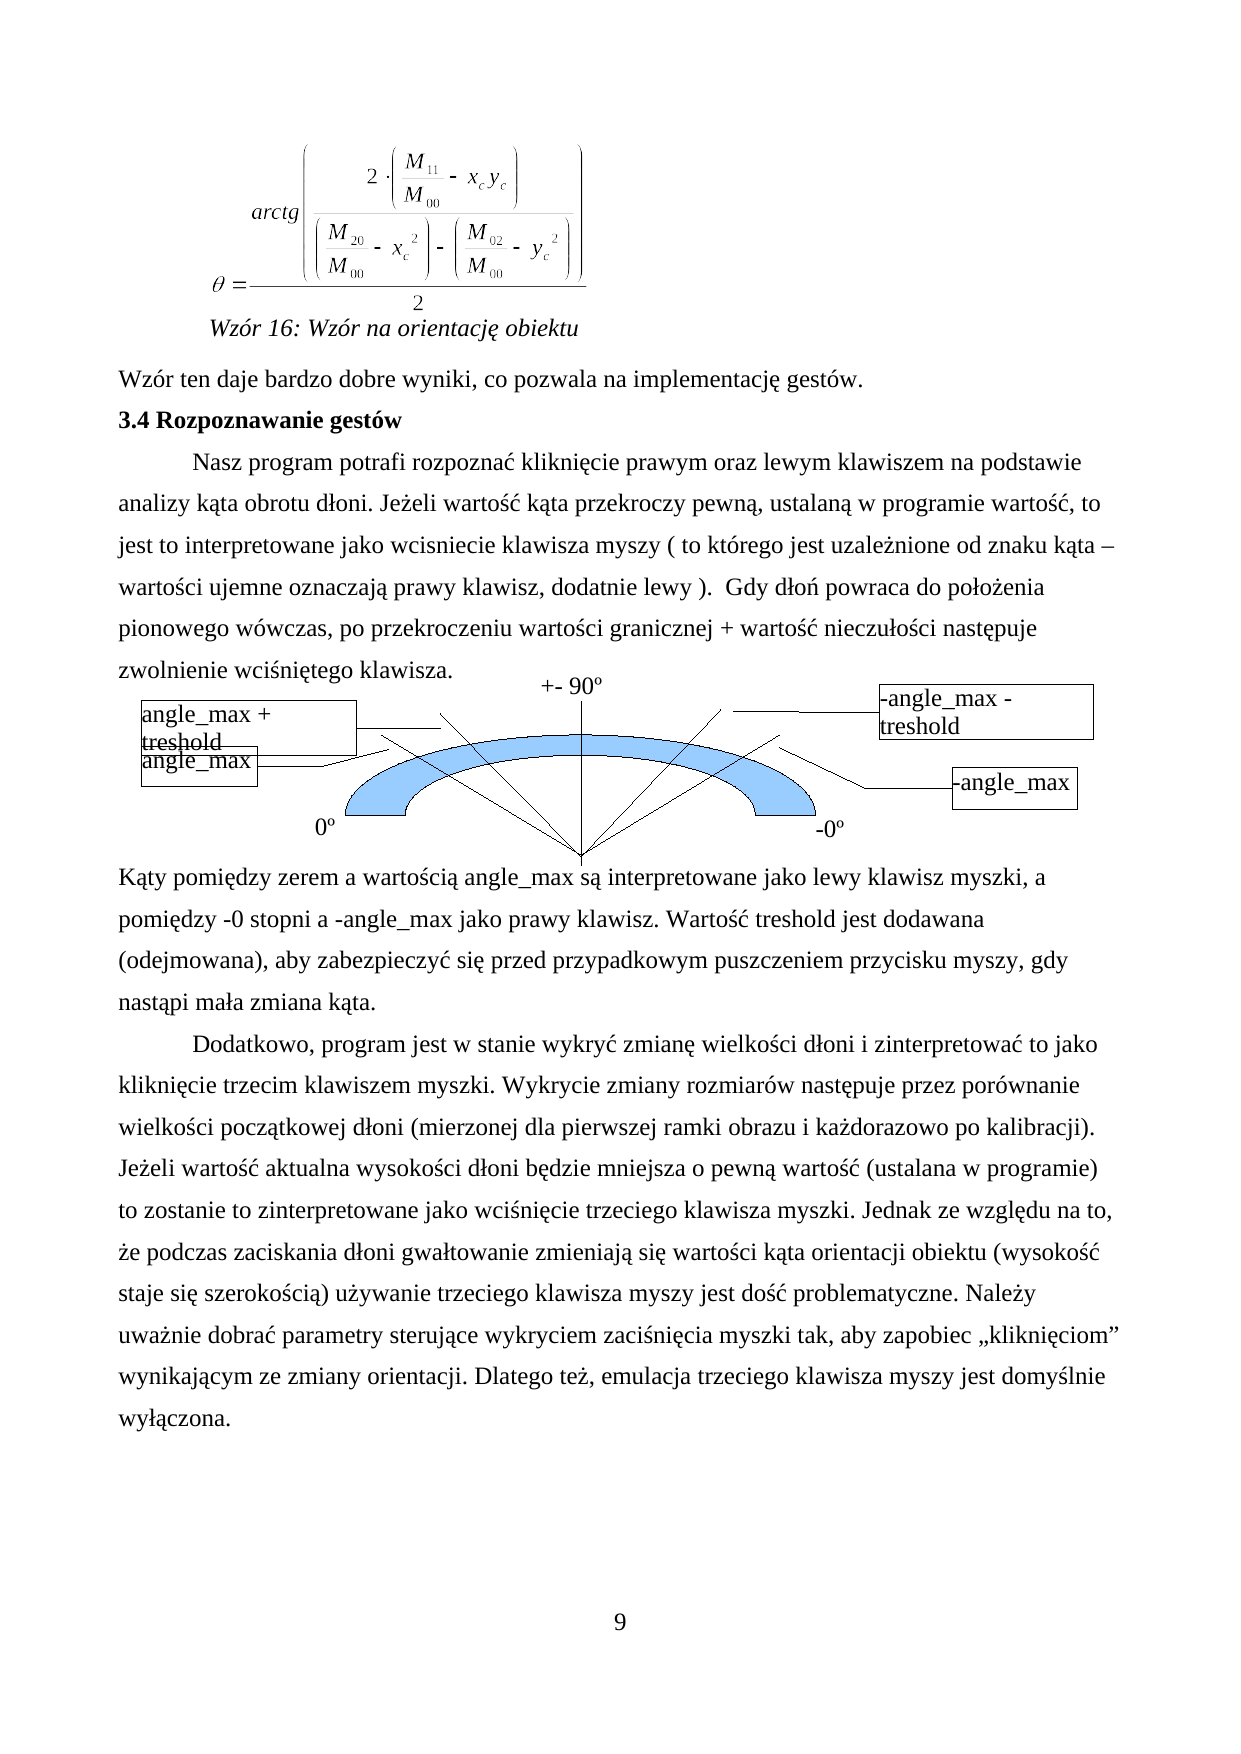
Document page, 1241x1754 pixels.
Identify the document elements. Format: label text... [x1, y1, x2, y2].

text Kąty pomiędzy zerem a wartością angle_max są interpretowane jako lewy klawisz myszki, a pomiędzy -0 stopni a -angle_max jako prawy klawisz. Wartość treshold jest dodawana (odejmowana), aby zabezpieczyć się przed przypadkowym puszczeniem przycisku myszy, gdy nastąpi mała zmiana kąta. [118, 863, 1122, 1016]
text Wzór ten daje bardzo dobre wyniki, co pozwala na implementację gestów. [118, 365, 1122, 392]
text Nasz program potrafi rozpoznać kliknięcie prawym oraz lewym klawiszem na podstawie analizy kąta obrotu dłoni. Jeżeli wartość kąta przekroczy pewną, ustalaną w programie wartość, to jest to interpretowane jako wcisniecie klawisza myszy ( to którego jest uzależnione od znaku kąta – wartości ujemne oznaczają prawy klawisz, dodatnie lewy ). Gdy dłoń powraca do położenia pionowego wówczas, po przekroczeniu wartości granicznej + wartość nieczułości następuje zwolnienie wciśniętego klawisza. [118, 448, 1122, 683]
text Wzór 16: Wzór na orientację obiektu [208, 140, 590, 342]
text 3.4 Rozpoznawanie gestów [118, 406, 1122, 434]
text Dodatkowo, program jest w stanie wykryć zmianę wielkości dłoni i zinterpretować to jako kliknięcie trzecim klawiszem myszki. Wykrycie zmiany rozmiarów następuje przez porównanie wielkości początkowej dłoni (mierzonej dla pierwszej ramki obrazu i każdorazowo po kalibracji). Jeżeli wartość aktualna wysokości dłoni będzie mniejsza o pewną wartość (ustalana w programie) to zostanie to zinterpretowane jako wciśnięcie trzeciego klawisza myszki. Jednak ze względu na to, że podczas zaciskania dłoni gwałtowanie zmieniają się wartości kąta orientacji obiektu (wysokość staje się szerokością) używanie trzeciego klawisza myszy jest dość problematyczne. Należy uważnie dobrać parametry sterujące wykryciem zaciśnięcia myszki tak, aby zapobiec „kliknięciom” wynikającym ze zmiany orientacji. Dlatego też, emulacja trzeciego klawisza myszy jest domyślnie wyłączona. [118, 1030, 1122, 1432]
